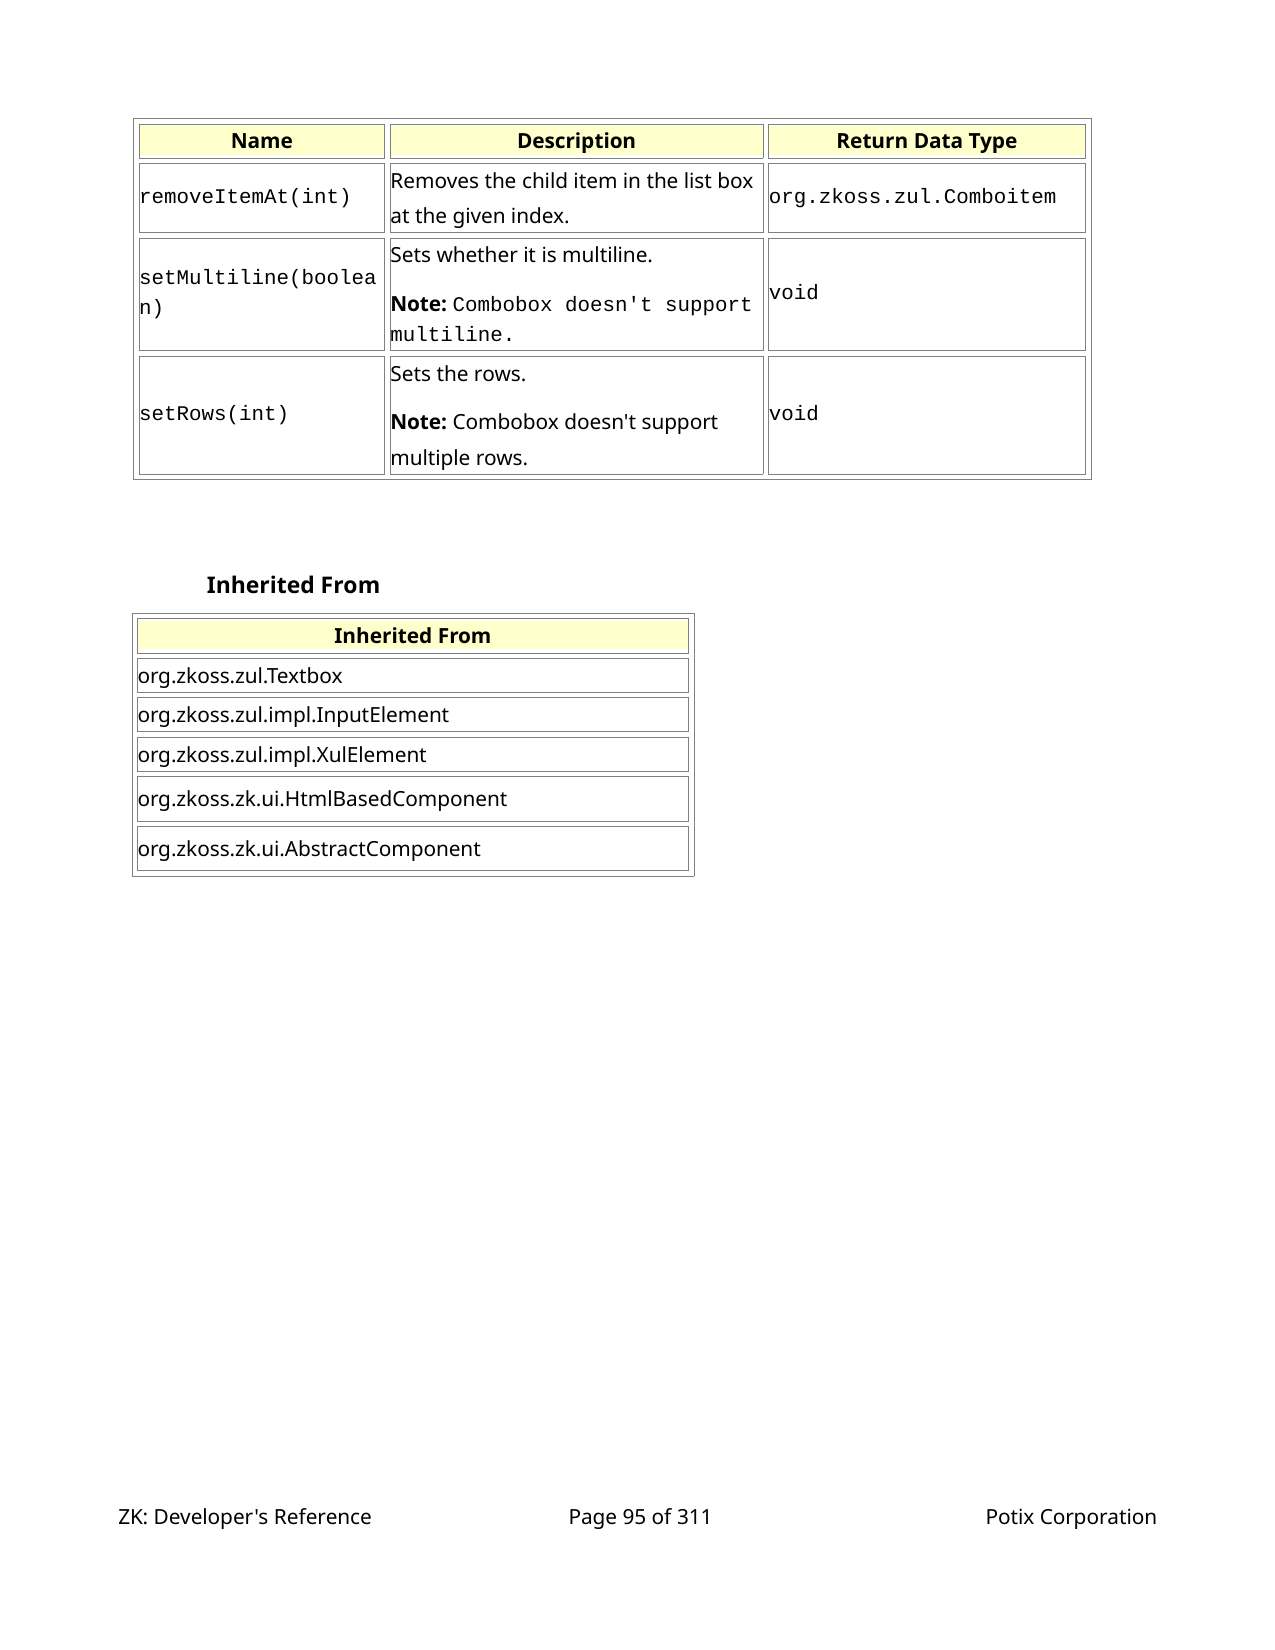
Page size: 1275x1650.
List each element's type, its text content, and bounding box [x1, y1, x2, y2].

table_header Return Data Type [766, 119, 1088, 158]
table_cell org.zkoss.zul.impl.XulElement [134, 731, 691, 771]
table_cell org.zkoss.zul.Comboitem [766, 158, 1088, 232]
table_header Inherited From [134, 614, 691, 652]
subtitle Inherited From [207, 569, 1157, 600]
table_cell Removes the child item in the list box at the given index. [387, 158, 766, 232]
table_header Description [387, 119, 766, 158]
table_cell setRows(int) [136, 350, 387, 474]
table_cell void [766, 350, 1088, 474]
table_cell org.zkoss.zk.ui.AbstractComponent [134, 821, 691, 870]
table_cell void [766, 232, 1088, 350]
table_cell Sets the rows. Note: Combobox doesn't support multiple rows. [387, 350, 766, 474]
table_header Name [136, 119, 387, 158]
table_cell Sets whether it is multiline. Note: Combobox doesn't support multiline. [387, 232, 766, 350]
table_cell removeItemAt(int) [136, 158, 387, 232]
table_cell org.zkoss.zul.Textbox [134, 653, 691, 692]
table_cell org.zkoss.zk.ui.HtmlBasedComponent [134, 771, 691, 821]
table_cell org.zkoss.zul.impl.InputElement [134, 692, 691, 731]
table_cell setMultiline(boolean) [136, 232, 387, 350]
